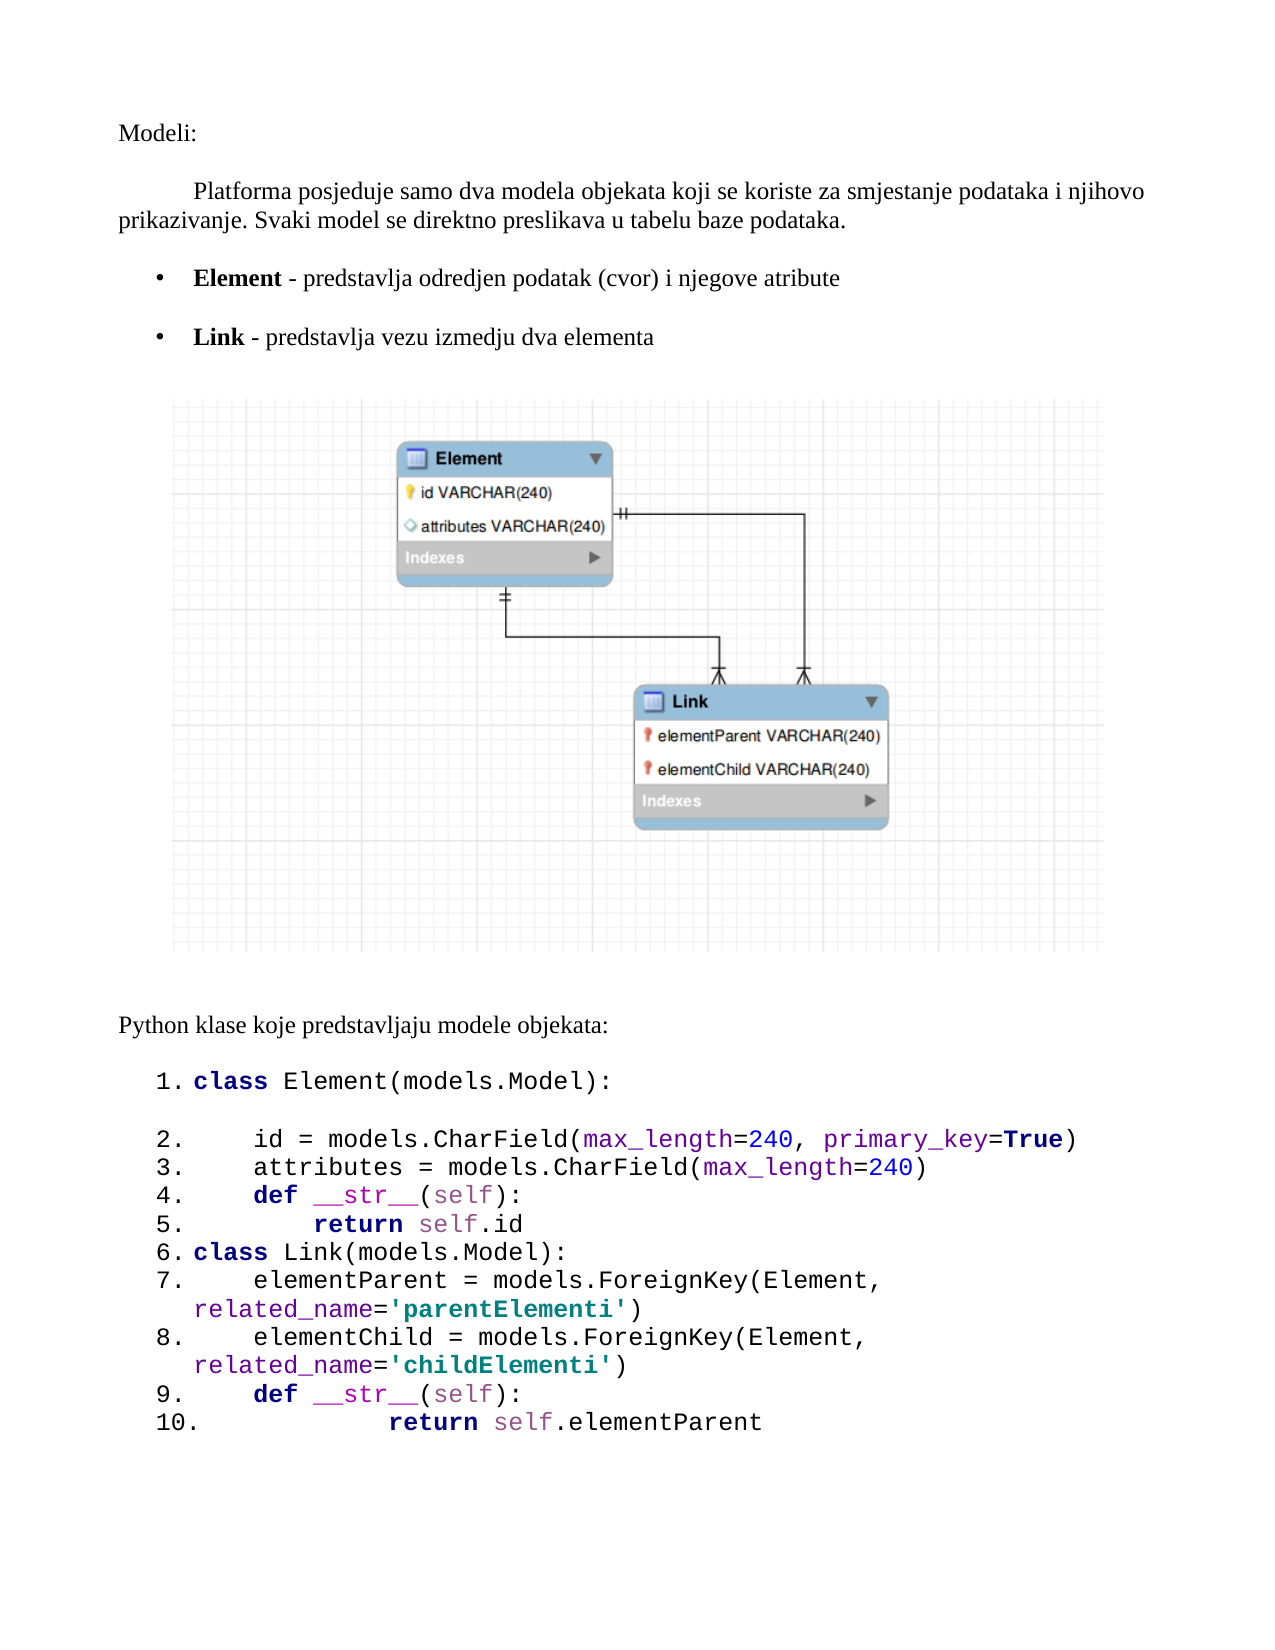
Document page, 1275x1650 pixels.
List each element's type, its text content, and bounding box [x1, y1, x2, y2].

list Element - predstavlja odredjen podatak (cvor) i njegove atribute [156, 263, 1157, 292]
list return self.id [156, 1211, 1157, 1240]
list def __str__(self): [156, 1183, 1157, 1211]
list Link - predstavlja vezu izmedju dva elementa [156, 322, 1157, 350]
list attributes = models.CharField(max_length=240) [156, 1155, 1157, 1183]
list elementChild = models.ForeignKey(Element, related_name='childElementi') [156, 1325, 1157, 1381]
list class Element(models.Model): [156, 1068, 1157, 1097]
text Platforma posjeduje samo dva modela objekata koji se koriste za smjestanje podataka i njihovo prikazivanje. Svaki model se direktno preslikava u tabelu baze podataka. [118, 176, 1157, 234]
list def __str__(self): [156, 1381, 1157, 1410]
text Python klase koje predstavljaju modele objekata: [118, 1010, 1157, 1039]
text Modeli: [118, 118, 1157, 147]
list id = models.CharField(max_length=240, primary_key=True) [156, 1126, 1157, 1155]
picture [171, 379, 1104, 952]
list return self.elementParent [156, 1410, 1157, 1438]
list class Link(models.Model): [156, 1240, 1157, 1268]
list elementParent = models.ForeignKey(Element, related_name='parentElementi') [156, 1268, 1157, 1325]
